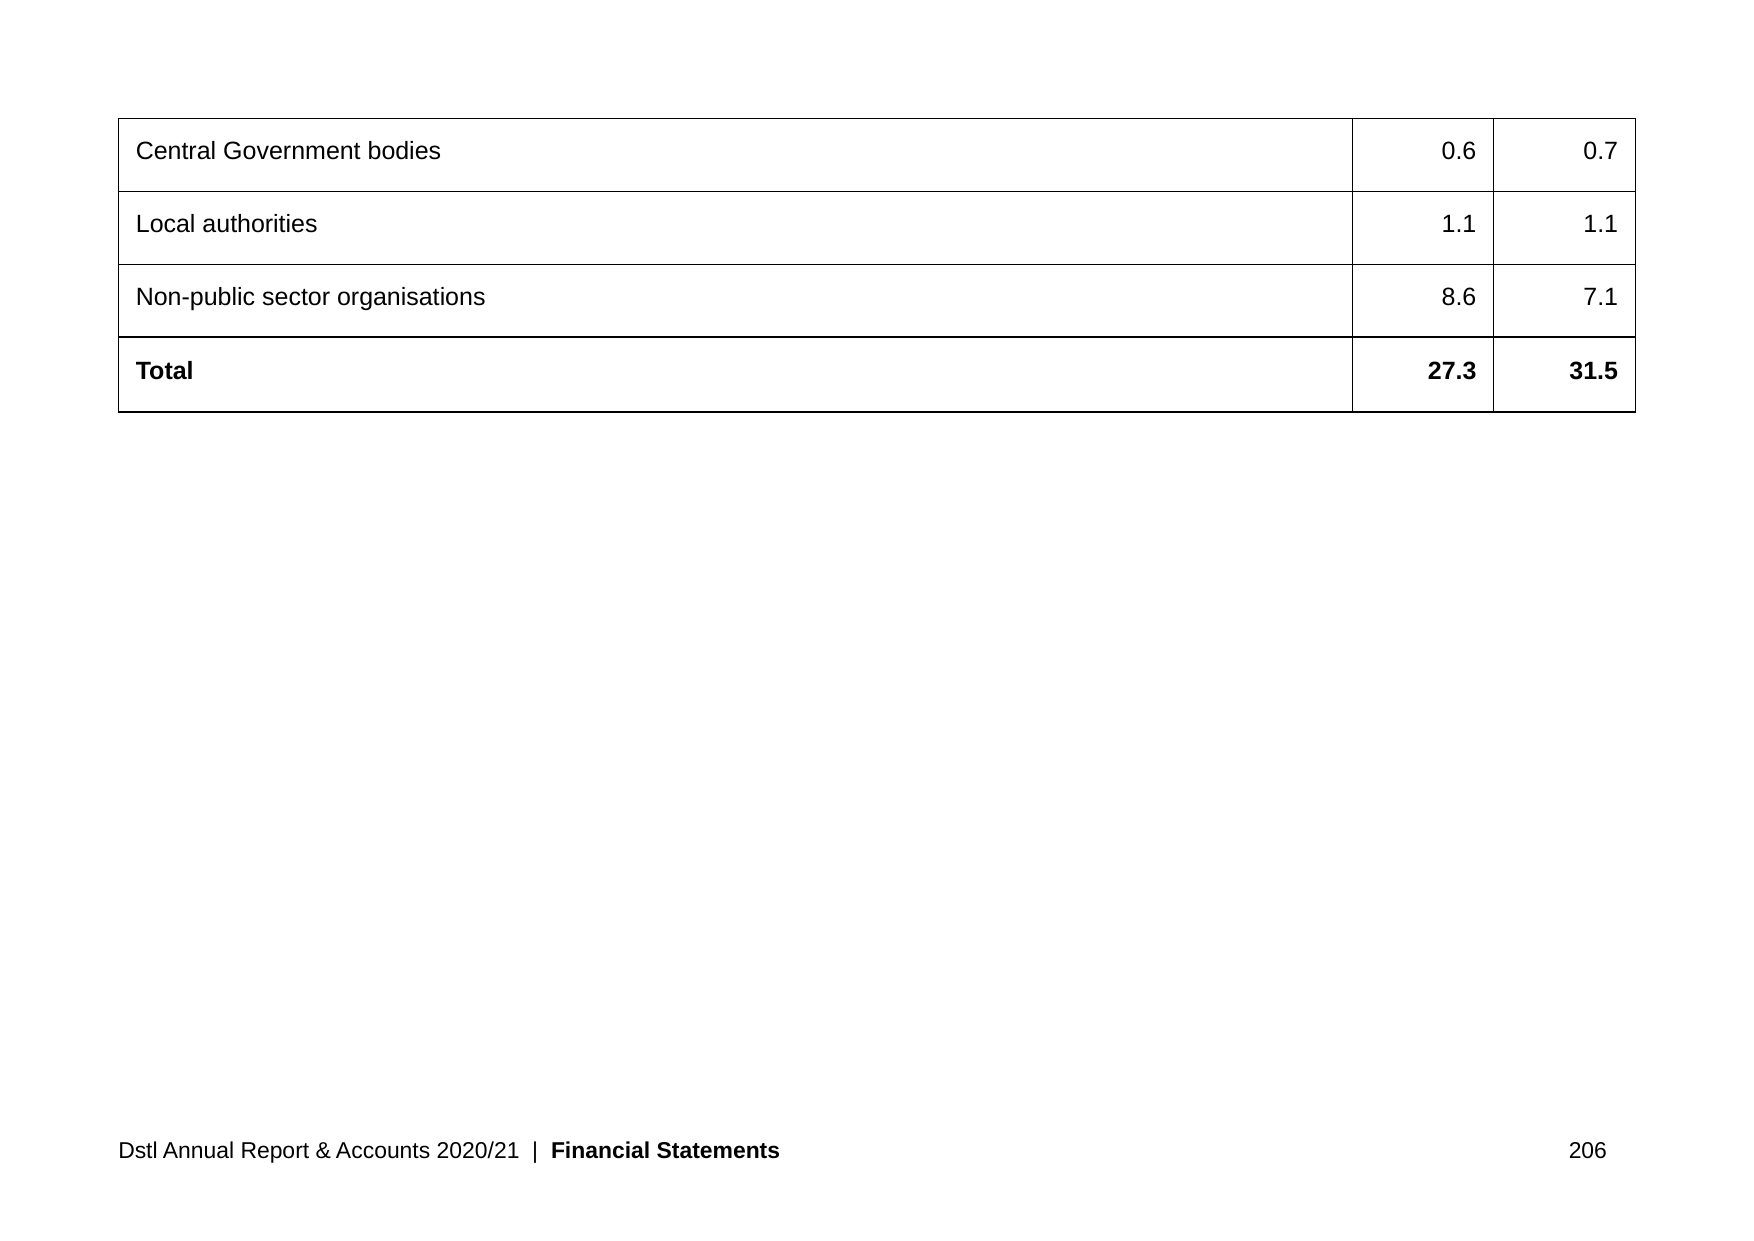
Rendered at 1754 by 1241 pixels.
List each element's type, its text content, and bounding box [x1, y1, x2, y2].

table_cell Total [119, 338, 1352, 411]
table_cell 1.1 [1494, 192, 1635, 263]
table_cell 0.6 [1353, 119, 1493, 191]
table_cell 0.7 [1494, 119, 1635, 191]
table_cell 27.3 [1353, 338, 1493, 411]
table_cell Local authorities [119, 192, 1352, 263]
table_cell 1.1 [1353, 192, 1493, 263]
table_cell Central Government bodies [119, 119, 1352, 191]
table_cell 7.1 [1494, 265, 1635, 336]
table_cell 31.5 [1494, 338, 1635, 411]
table_cell 8.6 [1353, 265, 1493, 336]
table_cell Non-public sector organisations [119, 265, 1352, 336]
